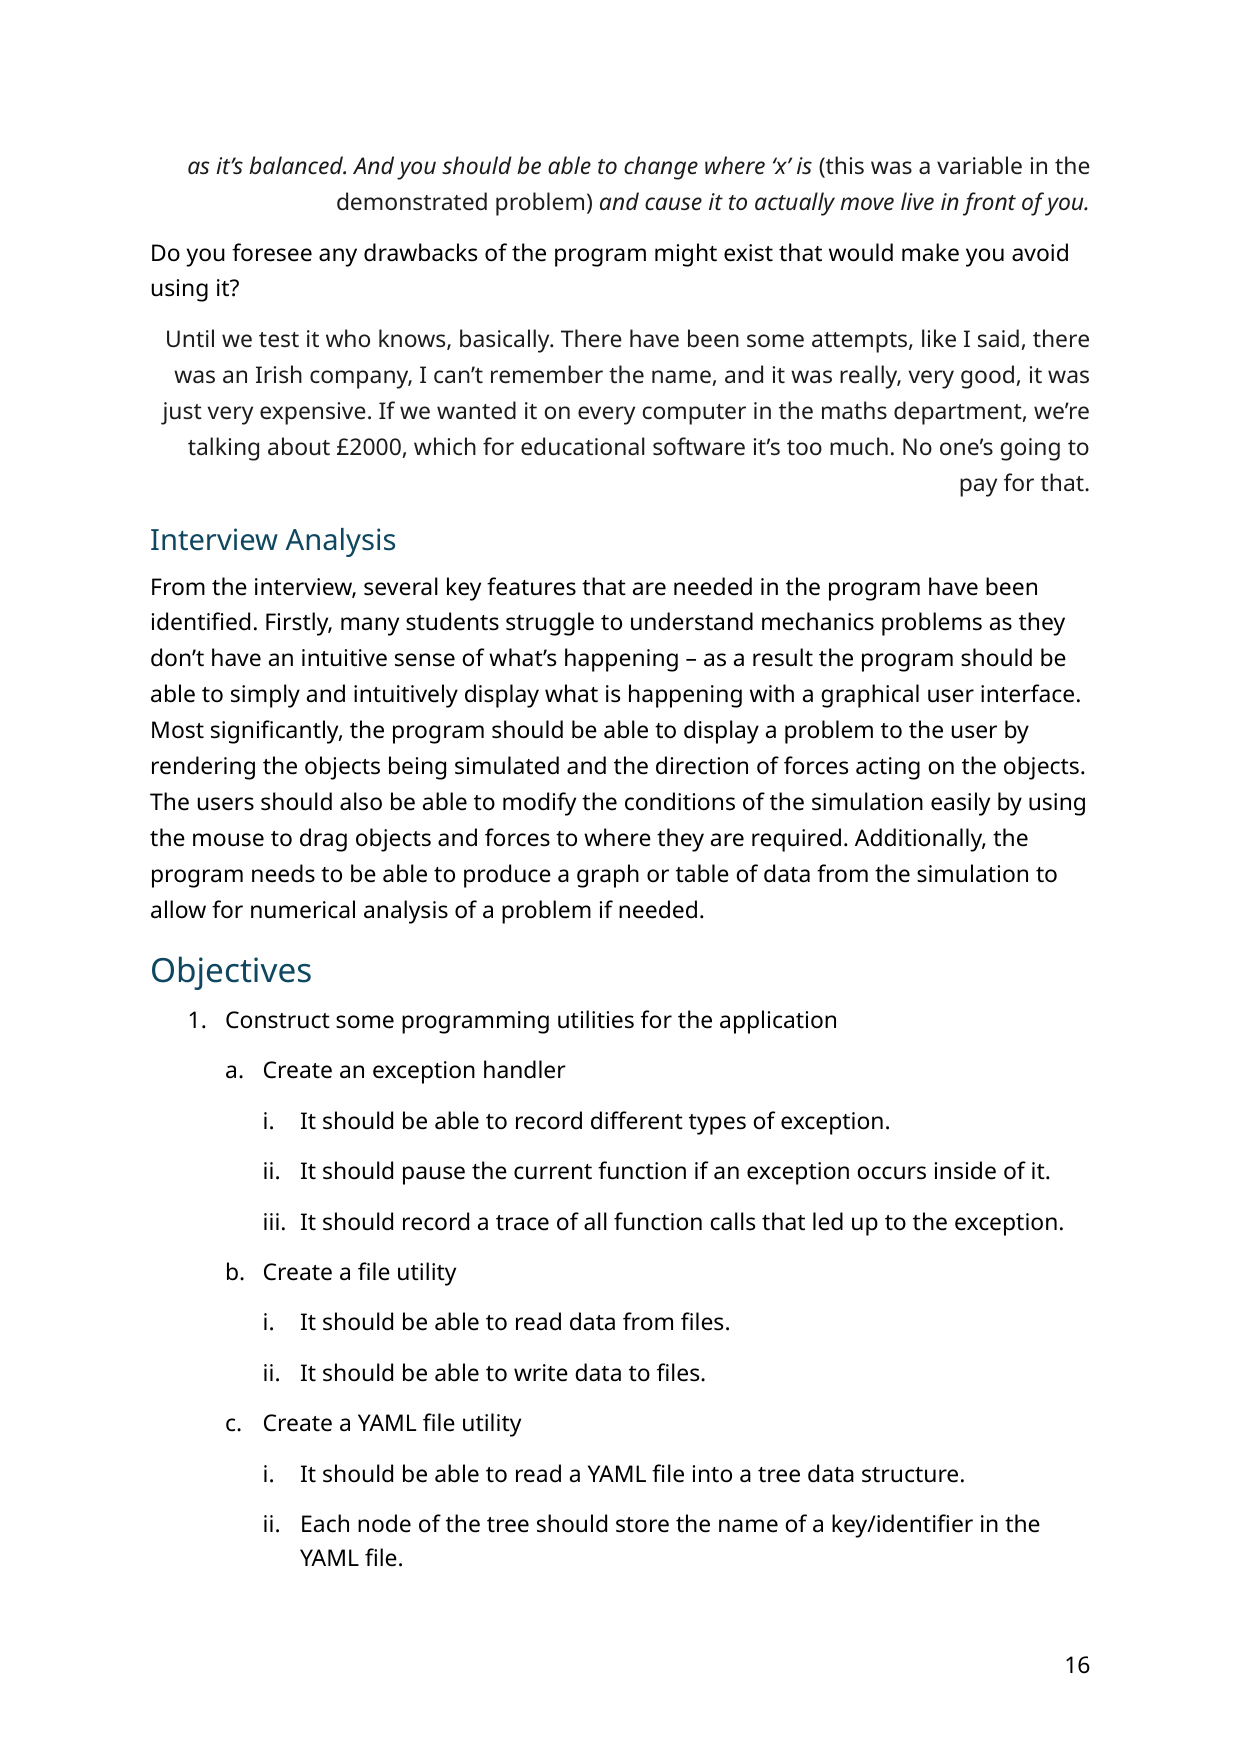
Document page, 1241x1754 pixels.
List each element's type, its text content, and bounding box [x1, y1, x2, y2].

subtitle Objectives [150, 946, 1090, 992]
text Do you foresee any drawbacks of the program might exist that would make you avoid using it? [150, 236, 1090, 304]
list It should be able to record different types of exception. [262, 1104, 1090, 1136]
list Each node of the tree should store the name of a key/identifier in the YAML file. [262, 1508, 1090, 1573]
list Construct some programming utilities for the application [187, 1004, 1090, 1035]
list It should be able to write data to files. [262, 1357, 1090, 1388]
text Until we test it who knows, basically. There have been some attempts, like I said, there was an Irish company, I can’t remember the name, and it was really, very good, it was just very expensive. If we wanted it on every computer in the maths department, we’re talking about £2000, which for educational software it’s too much. No one’s going to pay for that. [150, 323, 1090, 498]
text as it’s balanced. And you should be able to change where ‘x’ is (this was a variable in the demonstrated problem) and cause it to actually move live in front of you. [150, 150, 1090, 217]
list Create a YAML file utility [225, 1407, 1090, 1438]
list It should pause the current function if an exception occurs inside of it. [262, 1155, 1090, 1186]
subtitle Interview Analysis [150, 519, 1090, 559]
list Create an exception handler [225, 1054, 1090, 1085]
list It should record a trace of all function calls that led up to the exception. [262, 1205, 1090, 1237]
list Create a file utility [225, 1256, 1090, 1287]
list It should be able to read a YAML file into a tree data structure. [262, 1457, 1090, 1489]
text From the interview, several key features that are needed in the program have been identified. Firstly, many students struggle to understand mechanics problems as they don’t have an intuitive sense of what’s happening – as a result the program should be able to simply and intuitively display what is happening with a graphical user interface. Most significantly, the program should be able to display a problem to the user by rendering the objects being simulated and the direction of forces acting on the objects. The users should also be able to modify the conditions of the simulation easily by using the mouse to drag objects and forces to where they are required. Additionally, the program needs to be able to produce a graph or table of data from the simulation to allow for numerical analysis of a problem if needed. [150, 570, 1090, 925]
list It should be able to read data from files. [262, 1306, 1090, 1337]
